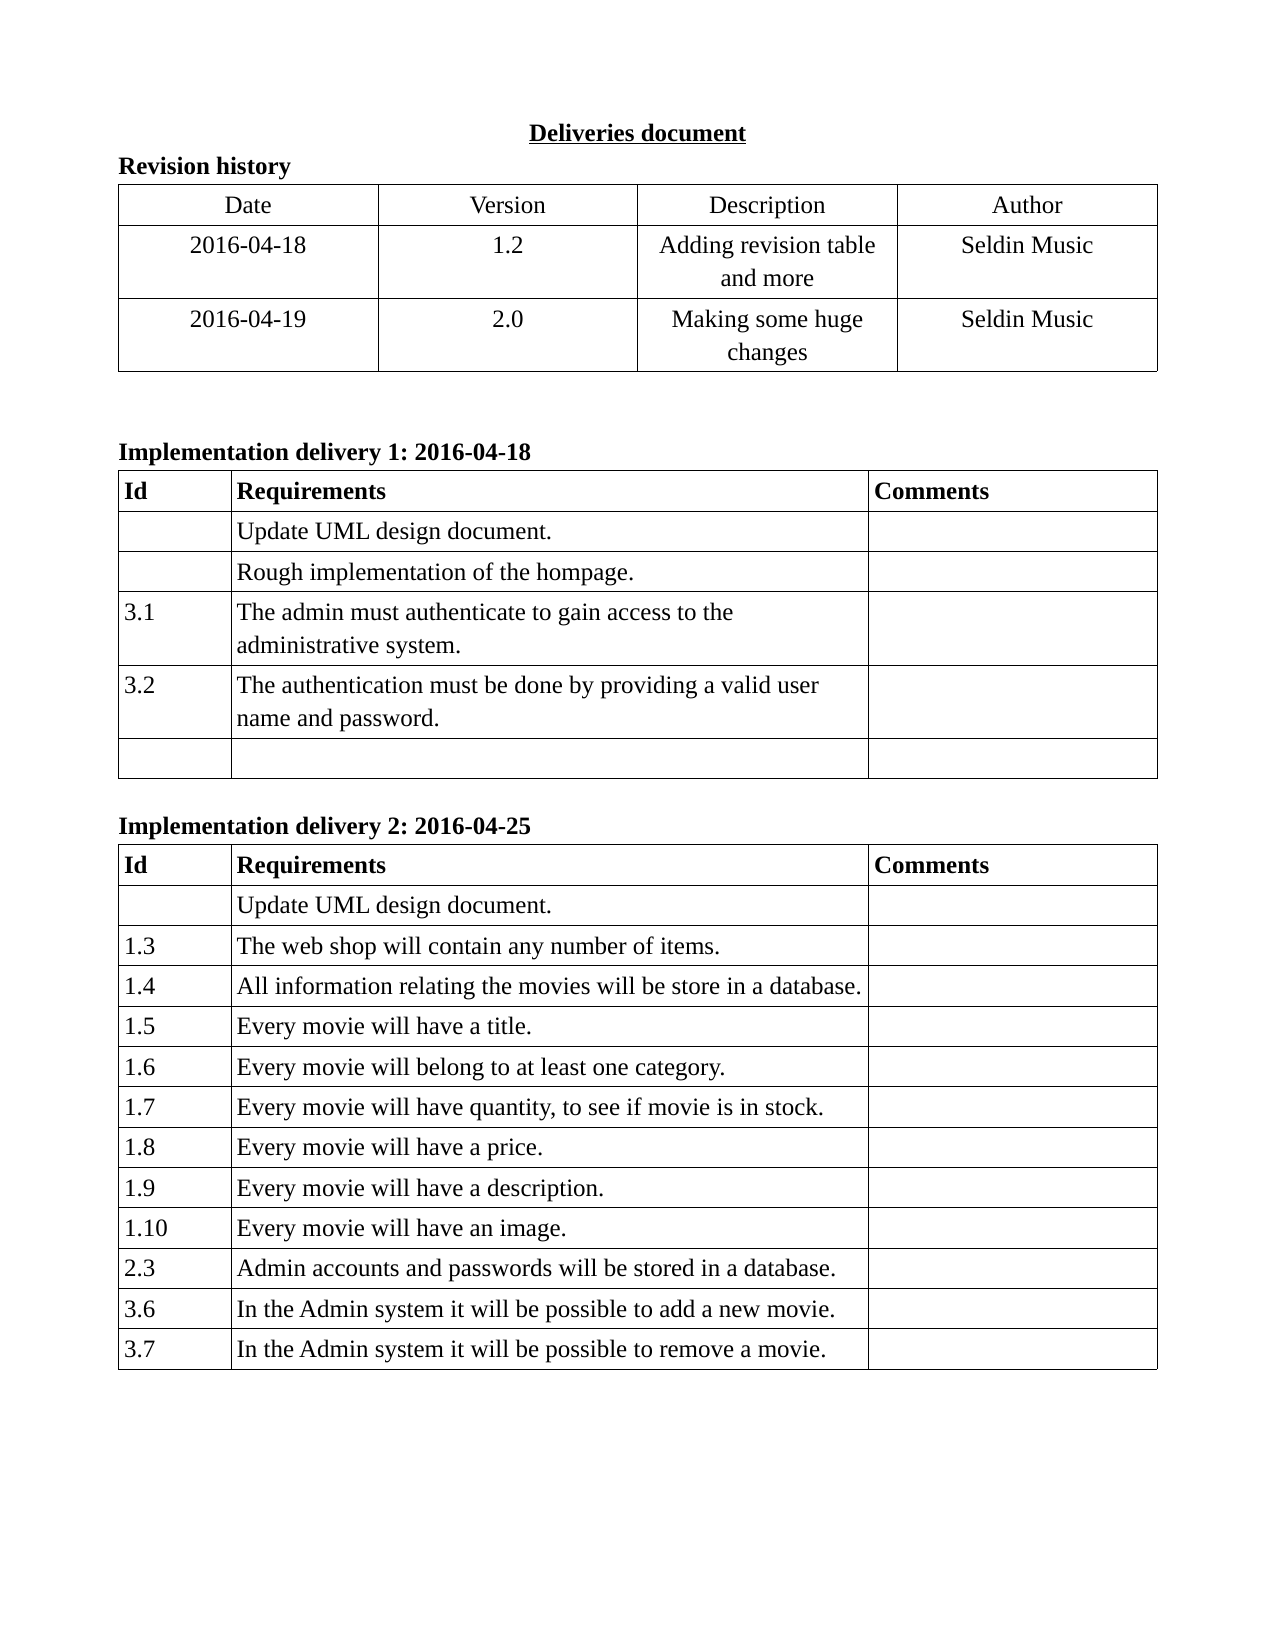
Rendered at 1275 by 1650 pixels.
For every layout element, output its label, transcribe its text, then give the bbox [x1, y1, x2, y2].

table_cell 2.0 [379, 299, 637, 371]
table_cell Update UML design document. [232, 886, 868, 925]
table_cell 1.2 [379, 226, 637, 298]
table_cell [869, 1087, 1157, 1127]
table_cell In the Admin system it will be possible to add a new movie. [232, 1289, 868, 1328]
table_cell 1.6 [119, 1047, 231, 1086]
table_cell [869, 1168, 1157, 1207]
table_header Comments [869, 471, 1157, 511]
table_cell 3.7 [119, 1329, 231, 1368]
table_cell [869, 926, 1157, 965]
table_cell Every movie will have quantity, to see if movie is in stock. [232, 1087, 868, 1127]
table_header Date [119, 185, 378, 224]
table_cell [119, 886, 231, 925]
table_cell All information relating the movies will be store in a database. [232, 966, 868, 1006]
table_cell The web shop will contain any number of items. [232, 926, 868, 965]
table_cell 2016-04-19 [119, 299, 378, 371]
table_cell [119, 739, 231, 778]
table_cell [869, 1249, 1157, 1288]
table_header Id [119, 471, 231, 511]
table_cell Every movie will have an image. [232, 1208, 868, 1247]
table_cell The authentication must be done by providing a valid user name and password. [232, 666, 868, 738]
table_cell [869, 966, 1157, 1006]
table_cell Adding revision table and more [638, 226, 897, 298]
table_cell [869, 1128, 1157, 1167]
table_cell [869, 592, 1157, 664]
table_cell 3.6 [119, 1289, 231, 1328]
table_cell [119, 512, 231, 551]
text Implementation delivery 1: 2016-04-18 [118, 437, 1157, 466]
table_cell [119, 552, 231, 591]
table_cell [869, 1329, 1157, 1368]
table_cell Every movie will have a title. [232, 1007, 868, 1046]
table_cell Making some huge changes [638, 299, 897, 371]
table_cell [869, 1208, 1157, 1247]
table_cell 1.8 [119, 1128, 231, 1167]
table_cell Seldin Music [898, 226, 1157, 298]
table_cell 2.3 [119, 1249, 231, 1288]
table_cell 1.7 [119, 1087, 231, 1127]
table_cell 1.3 [119, 926, 231, 965]
table_cell [869, 552, 1157, 591]
table_cell Every movie will belong to at least one category. [232, 1047, 868, 1086]
table_header Comments [869, 845, 1157, 885]
table_header Id [119, 845, 231, 885]
table_cell 2016-04-18 [119, 226, 378, 298]
table_cell The admin must authenticate to gain access to the administrative system. [232, 592, 868, 664]
table_header Author [898, 185, 1157, 224]
text Implementation delivery 2: 2016-04-25 [118, 811, 1157, 840]
table_header Version [379, 185, 637, 224]
table_cell 1.4 [119, 966, 231, 1006]
table_cell [232, 739, 868, 778]
table_cell In the Admin system it will be possible to remove a movie. [232, 1329, 868, 1368]
table_cell [869, 666, 1157, 738]
table_cell [869, 886, 1157, 925]
table_cell 1.5 [119, 1007, 231, 1046]
table_cell Every movie will have a description. [232, 1168, 868, 1207]
table_cell 3.2 [119, 666, 231, 738]
table_cell Rough implementation of the hompage. [232, 552, 868, 591]
table_header Description [638, 185, 897, 224]
table_cell 1.10 [119, 1208, 231, 1247]
table_cell [869, 1047, 1157, 1086]
table_cell [869, 512, 1157, 551]
table_header Requirements [232, 471, 868, 511]
table_cell Seldin Music [898, 299, 1157, 371]
table_cell [869, 1007, 1157, 1046]
table_cell 1.9 [119, 1168, 231, 1207]
table_cell Update UML design document. [232, 512, 868, 551]
text Revision history [118, 151, 1157, 180]
table_cell Admin accounts and passwords will be stored in a database. [232, 1249, 868, 1288]
text Deliveries document [118, 118, 1157, 147]
table_cell Every movie will have a price. [232, 1128, 868, 1167]
table_cell 3.1 [119, 592, 231, 664]
table_cell [869, 1289, 1157, 1328]
table_header Requirements [232, 845, 868, 885]
table_cell [869, 739, 1157, 778]
